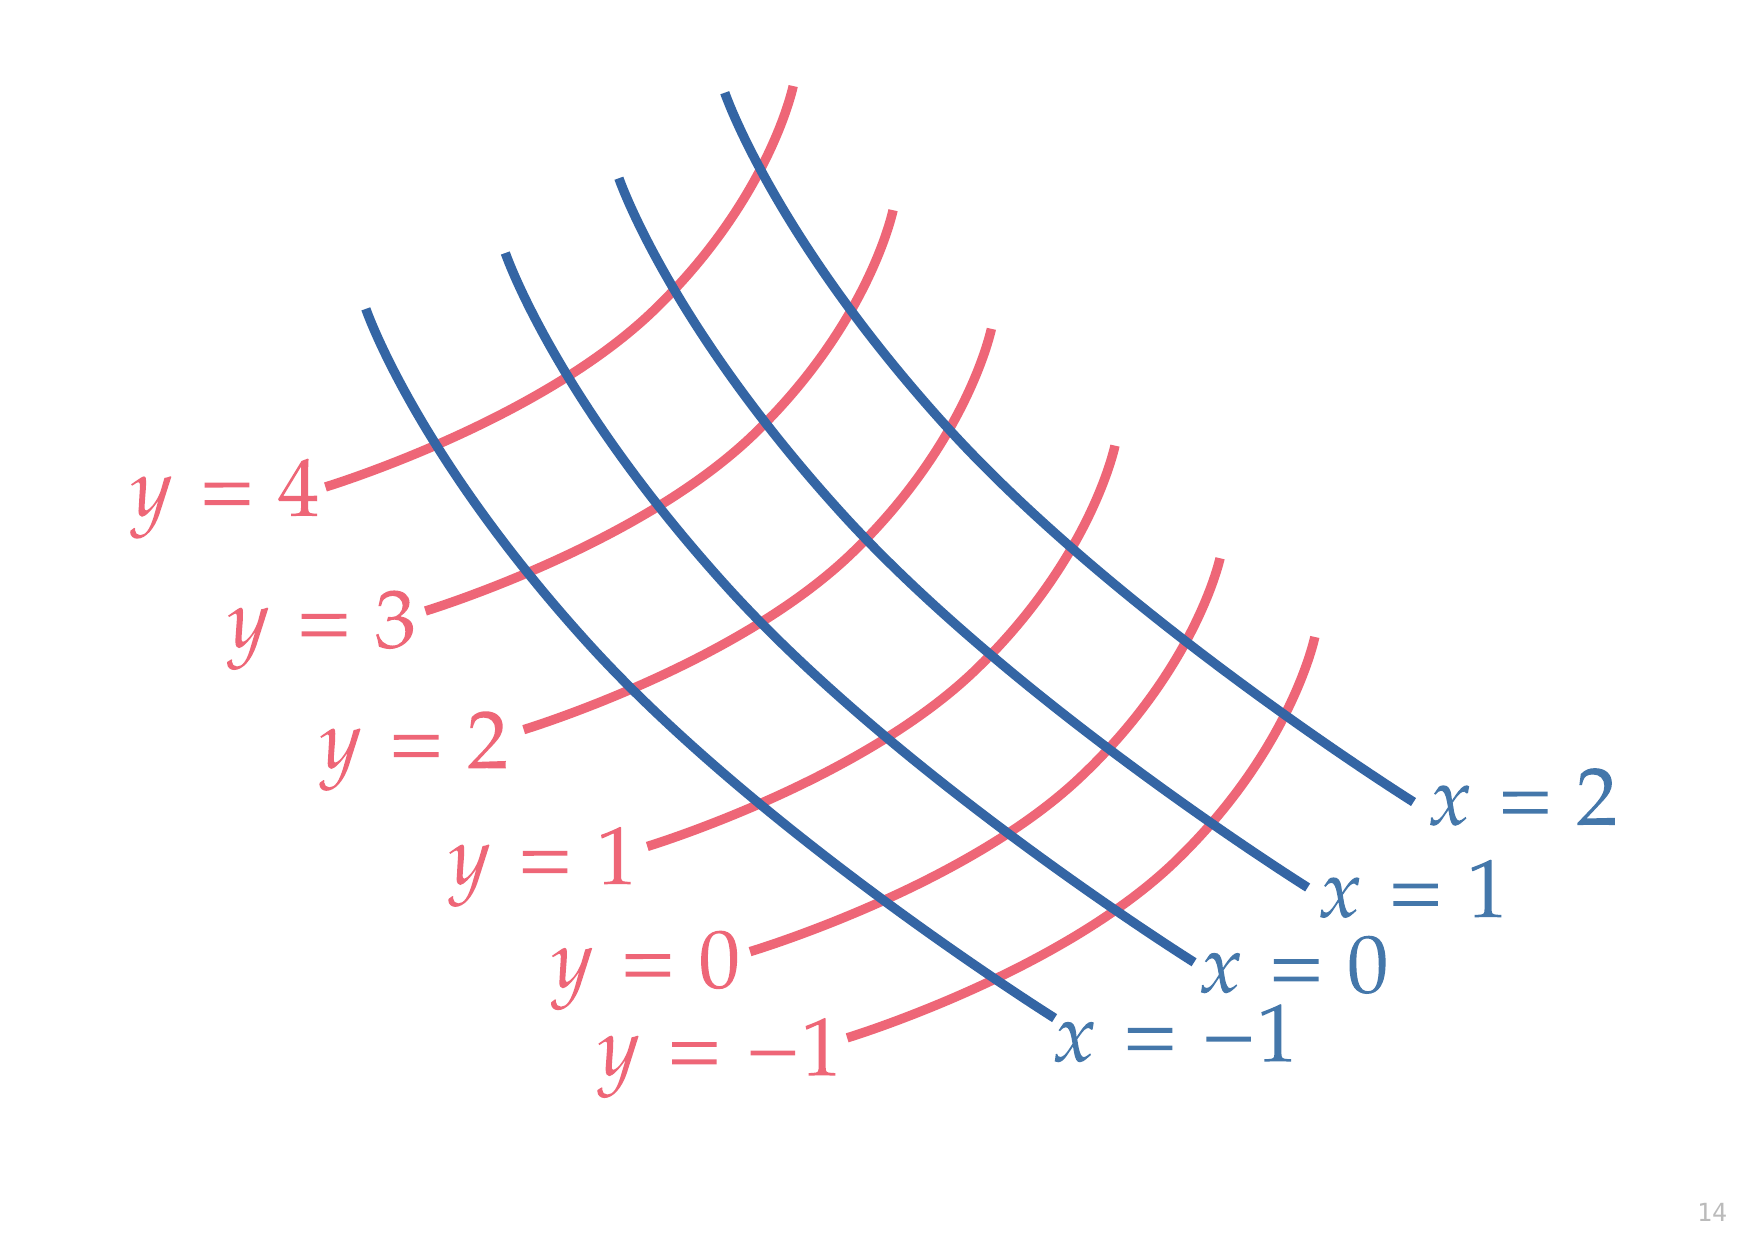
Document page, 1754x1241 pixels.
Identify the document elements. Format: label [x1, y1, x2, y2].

text_box [672, 1059, 717, 1065]
text_box [468, 711, 506, 769]
text_box [672, 1042, 717, 1047]
text_box [204, 500, 250, 506]
text_box [701, 930, 738, 990]
text_box [551, 947, 593, 1011]
text_box [278, 458, 318, 517]
text_box [1320, 877, 1360, 919]
text_box [448, 844, 490, 907]
text_box [204, 482, 250, 488]
text_box [1127, 1045, 1173, 1051]
text_box [1503, 809, 1548, 814]
text_box [1393, 901, 1438, 906]
text_box [376, 590, 414, 650]
text_box [393, 734, 439, 740]
text_box [1273, 959, 1319, 964]
text_box [522, 868, 568, 874]
text_box [1273, 976, 1319, 982]
text_box [130, 476, 172, 539]
text_box [393, 752, 439, 758]
text_box [319, 728, 361, 791]
text_box [1054, 1021, 1094, 1063]
text_box [301, 631, 347, 637]
text_box [1127, 1027, 1173, 1033]
text_box [750, 1050, 796, 1056]
text_box [597, 1035, 639, 1099]
text_box [522, 850, 568, 856]
text_box [805, 1017, 836, 1076]
text_box [1261, 1004, 1292, 1062]
text_box [1200, 952, 1241, 994]
text_box [1349, 935, 1386, 995]
text_box [1430, 785, 1470, 826]
text_box [1206, 1036, 1251, 1042]
text_box [1503, 791, 1548, 797]
text_box [625, 954, 671, 960]
text_box [1577, 768, 1615, 826]
text_box [1393, 883, 1438, 889]
text_box [625, 971, 671, 977]
text_box [1471, 859, 1502, 918]
text_box [227, 607, 269, 671]
text_box [601, 826, 631, 885]
text_box [301, 613, 347, 619]
